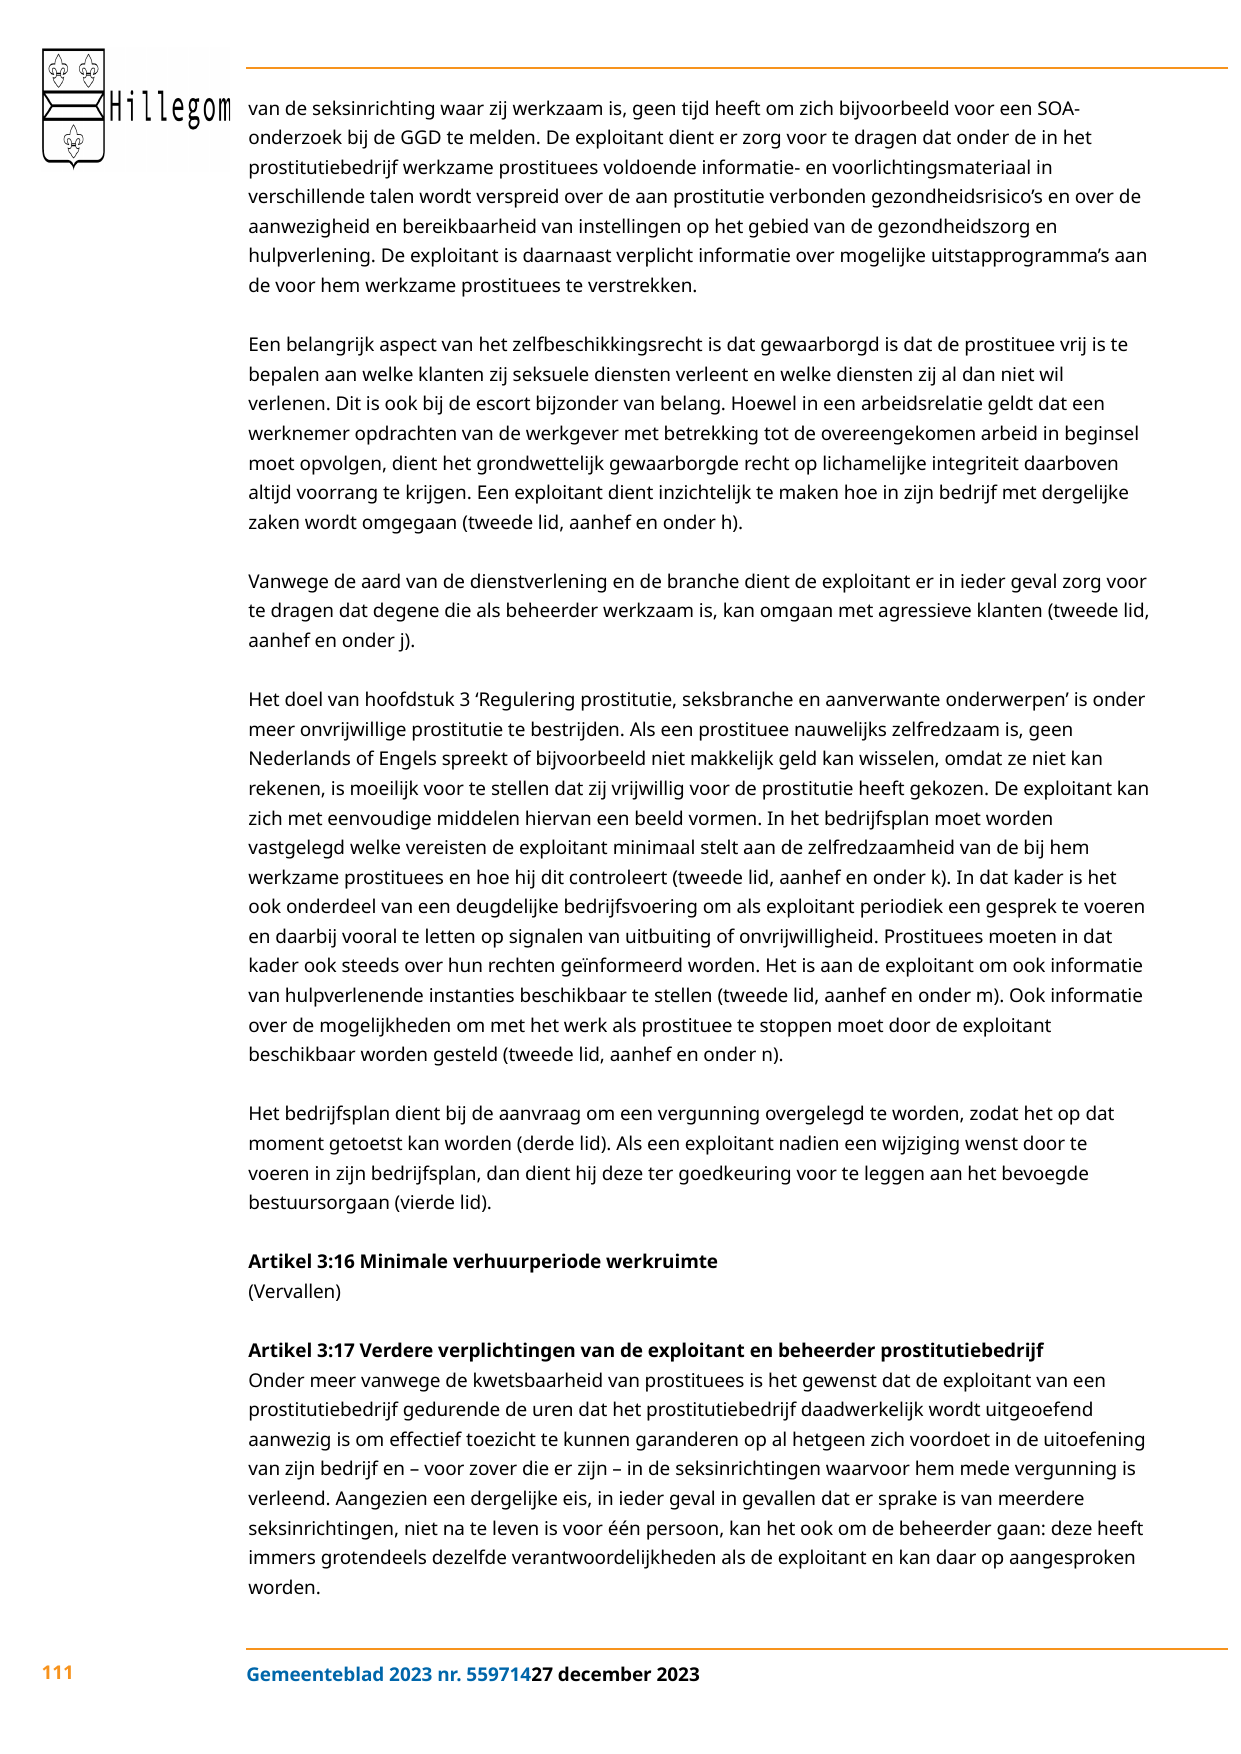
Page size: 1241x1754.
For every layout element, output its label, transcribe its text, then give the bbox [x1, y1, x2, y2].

text Het bedrijfsplan dient bij de aanvraag om een vergunning overgelegd te worden, zodat het op dat moment getoetst kan worden (derde lid). Als een exploitant nadien een wijziging wenst door te voeren in zijn bedrijfsplan, dan dient hij deze ter goedkeuring voor te leggen aan het bevoegde bestuursorgaan (vierde lid). [248, 1101, 1152, 1215]
picture [41, 47, 231, 172]
text van de seksinrichting waar zij werkzaam is, geen tijd heeft om zich bijvoorbeeld voor een SOA-onderzoek bij de GGD te melden. De exploitant dient er zorg voor te dragen dat onder de in het prostitutiebedrijf werkzame prostituees voldoende informatie- en voorlichtingsmateriaal in verschillende talen wordt verspreid over de aan prostitutie verbonden gezondheidsrisico’s en over de aanwezigheid en bereikbaarheid van instellingen op het gebied van de gezondheidszorg en hulpverlening. De exploitant is daarnaast verplicht informatie over mogelijke uitstapprogramma’s aan de voor hem werkzame prostituees te verstrekken. [248, 95, 1152, 298]
text Artikel 3:16 Minimale verhuurperiode werkruimte [248, 1248, 1152, 1274]
text Het doel van hoofdstuk 3 ‘Regulering prostitutie, seksbranche en aanverwante onderwerpen’ is onder meer onvrijwillige prostitutie te bestrijden. Als een prostituee nauwelijks zelfredzaam is, geen Nederlands of Engels spreekt of bijvoorbeeld niet makkelijk geld kan wisselen, omdat ze niet kan rekenen, is moeilijk voor te stellen dat zij vrijwillig voor de prostitutie heeft gekozen. De exploitant kan zich met eenvoudige middelen hiervan een beeld vormen. In het bedrijfsplan moet worden vastgelegd welke vereisten de exploitant minimaal stelt aan de zelfredzaamheid van de bij hem werkzame prostituees en hoe hij dit controleert (tweede lid, aanhef en onder k). In dat kader is het ook onderdeel van een deugdelijke bedrijfsvoering om als exploitant periodiek een gesprek te voeren en daarbij vooral te letten op signalen van uitbuiting of onvrijwilligheid. Prostituees moeten in dat kader ook steeds over hun rechten geïnformeerd worden. Het is aan de exploitant om ook informatie van hulpverlenende instanties beschikbaar te stellen (tweede lid, aanhef en onder m). Ook informatie over de mogelijkheden om met het werk als prostituee te stoppen moet door de exploitant beschikbaar worden gesteld (tweede lid, aanhef en onder n). [248, 686, 1152, 1067]
text (Vervallen) [248, 1278, 1152, 1304]
text Vanwege de aard van de dienstverlening en de branche dient de exploitant er in ieder geval zorg voor te dragen dat degene die als beheerder werkzaam is, kan omgaan met agressieve klanten (tweede lid, aanhef en onder j). [248, 568, 1152, 653]
text Onder meer vanwege de kwetsbaarheid van prostituees is het gewenst dat de exploitant van een prostitutiebedrijf gedurende de uren dat het prostitutiebedrijf daadwerkelijk wordt uitgeoefend aanwezig is om effectief toezicht te kunnen garanderen op al hetgeen zich voordoet in de uitoefening van zijn bedrijf en – voor zover die er zijn – in de seksinrichtingen waarvoor hem mede vergunning is verleend. Aangezien een dergelijke eis, in ieder geval in gevallen dat er sprake is van meerdere seksinrichtingen, niet na te leven is voor één persoon, kan het ook om de beheerder gaan: deze heeft immers grotendeels dezelfde verantwoordelijkheden als de exploitant en kan daar op aangesproken worden. [248, 1367, 1152, 1600]
text Een belangrijk aspect van het zelfbeschikkingsrecht is dat gewaarborgd is dat de prostituee vrij is te bepalen aan welke klanten zij seksuele diensten verleent en welke diensten zij al dan niet wil verlenen. Dit is ook bij de escort bijzonder van belang. Hoewel in een arbeidsrelatie geldt dat een werknemer opdrachten van de werkgever met betrekking tot de overeengekomen arbeid in beginsel moet opvolgen, dient het grondwettelijk gewaarborgde recht op lichamelijke integriteit daarboven altijd voorrang te krijgen. Een exploitant dient inzichtelijk te maken hoe in zijn bedrijf met dergelijke zaken wordt omgegaan (tweede lid, aanhef en onder h). [248, 331, 1152, 535]
text Artikel 3:17 Verdere verplichtingen van de exploitant en beheerder prostitutiebedrijf [248, 1337, 1152, 1363]
